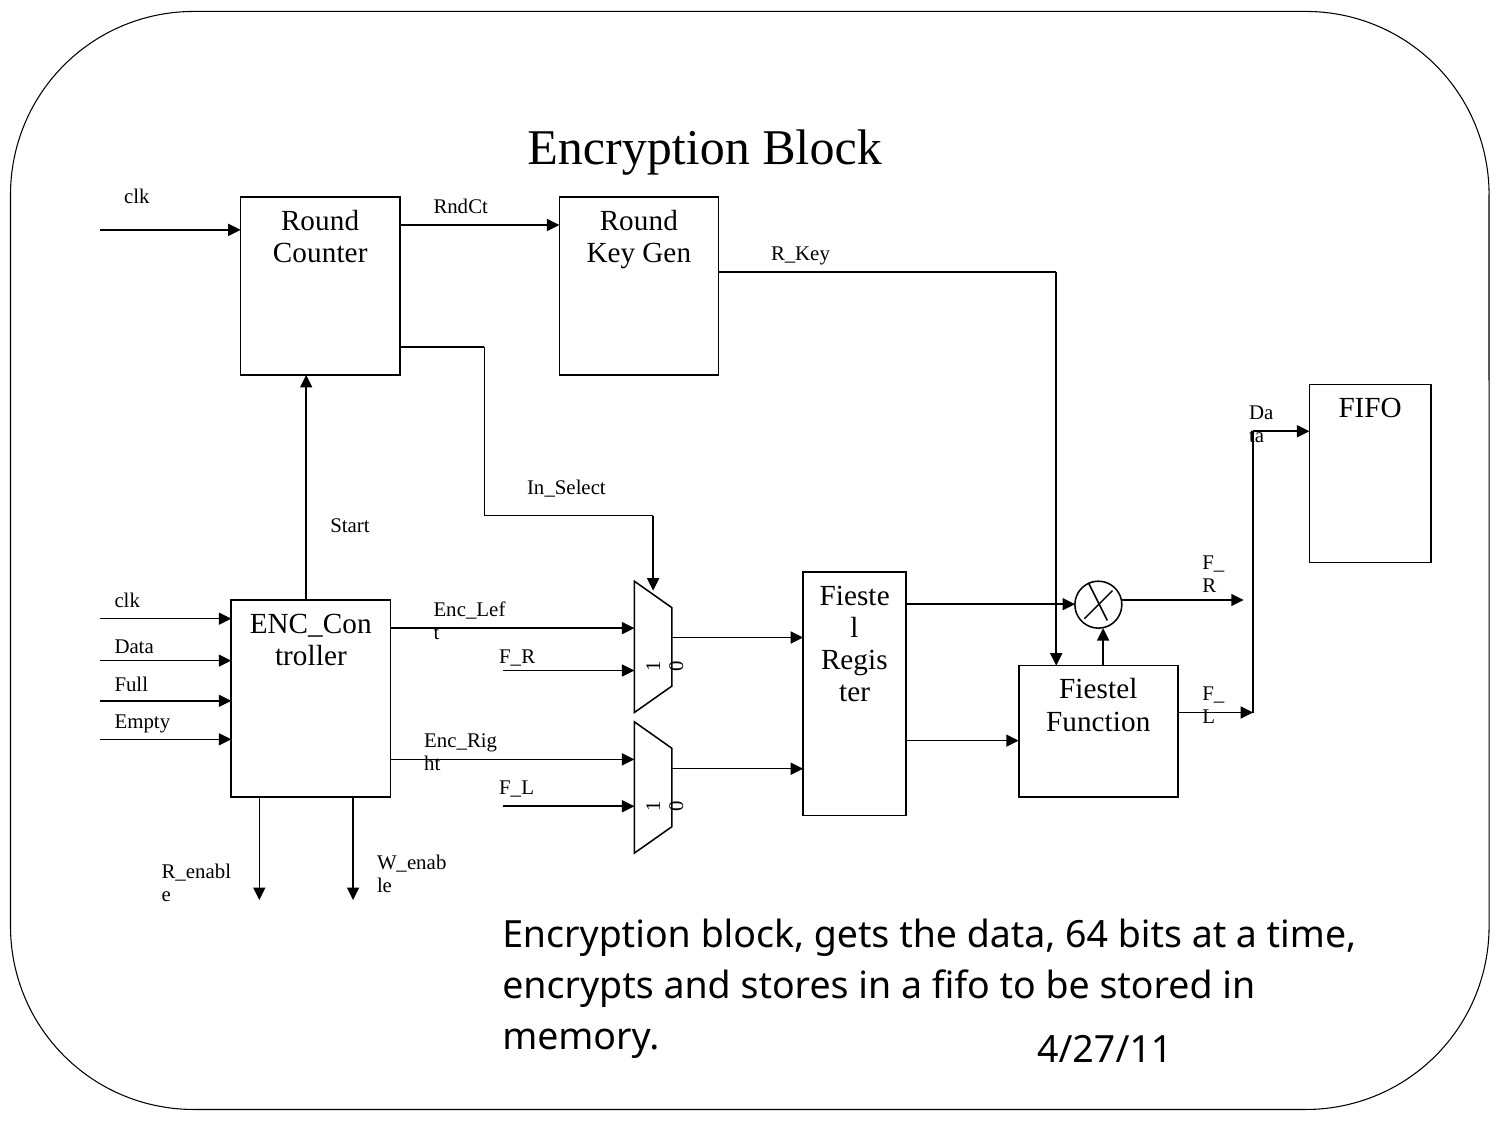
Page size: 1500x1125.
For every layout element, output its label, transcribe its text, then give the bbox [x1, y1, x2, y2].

text_box R_Key [756, 234, 860, 263]
text_box Start [315, 506, 419, 535]
text_box Round Key Gen [559, 196, 719, 375]
text_box Fiestel Register [803, 571, 907, 816]
text_box R_enable [146, 853, 250, 891]
text_box 1 0 [634, 721, 672, 854]
text_box FIFO [1309, 384, 1432, 563]
text_box clk [109, 178, 213, 207]
text_box Encryption Block [512, 112, 897, 169]
text_box clk [99, 581, 203, 610]
text_box W_enable [362, 843, 466, 872]
text_box Empty [99, 703, 203, 732]
text_box ENC_Controller [231, 599, 391, 797]
text_box F_R [1187, 543, 1244, 572]
text_box Data [1234, 393, 1291, 422]
text_box In_Select [512, 468, 635, 497]
text_box Full [99, 665, 203, 694]
text_box Fiestel Function [1018, 665, 1179, 797]
text_box Enc_Right [409, 721, 513, 750]
text_box 1 0 [634, 581, 672, 713]
text_box Enc_Left [418, 590, 522, 619]
text_box F_L [1187, 674, 1244, 703]
text_box Data [99, 628, 203, 657]
text_box RndCt [418, 187, 522, 216]
text_box Round Counter [240, 196, 400, 375]
text_box F_R [484, 637, 588, 666]
text_box F_L [484, 768, 588, 797]
text_box Encryption block, gets the data, 64 bits at a time, encrypts and stores in a fifo to be stored in memory. [487, 900, 1413, 1006]
